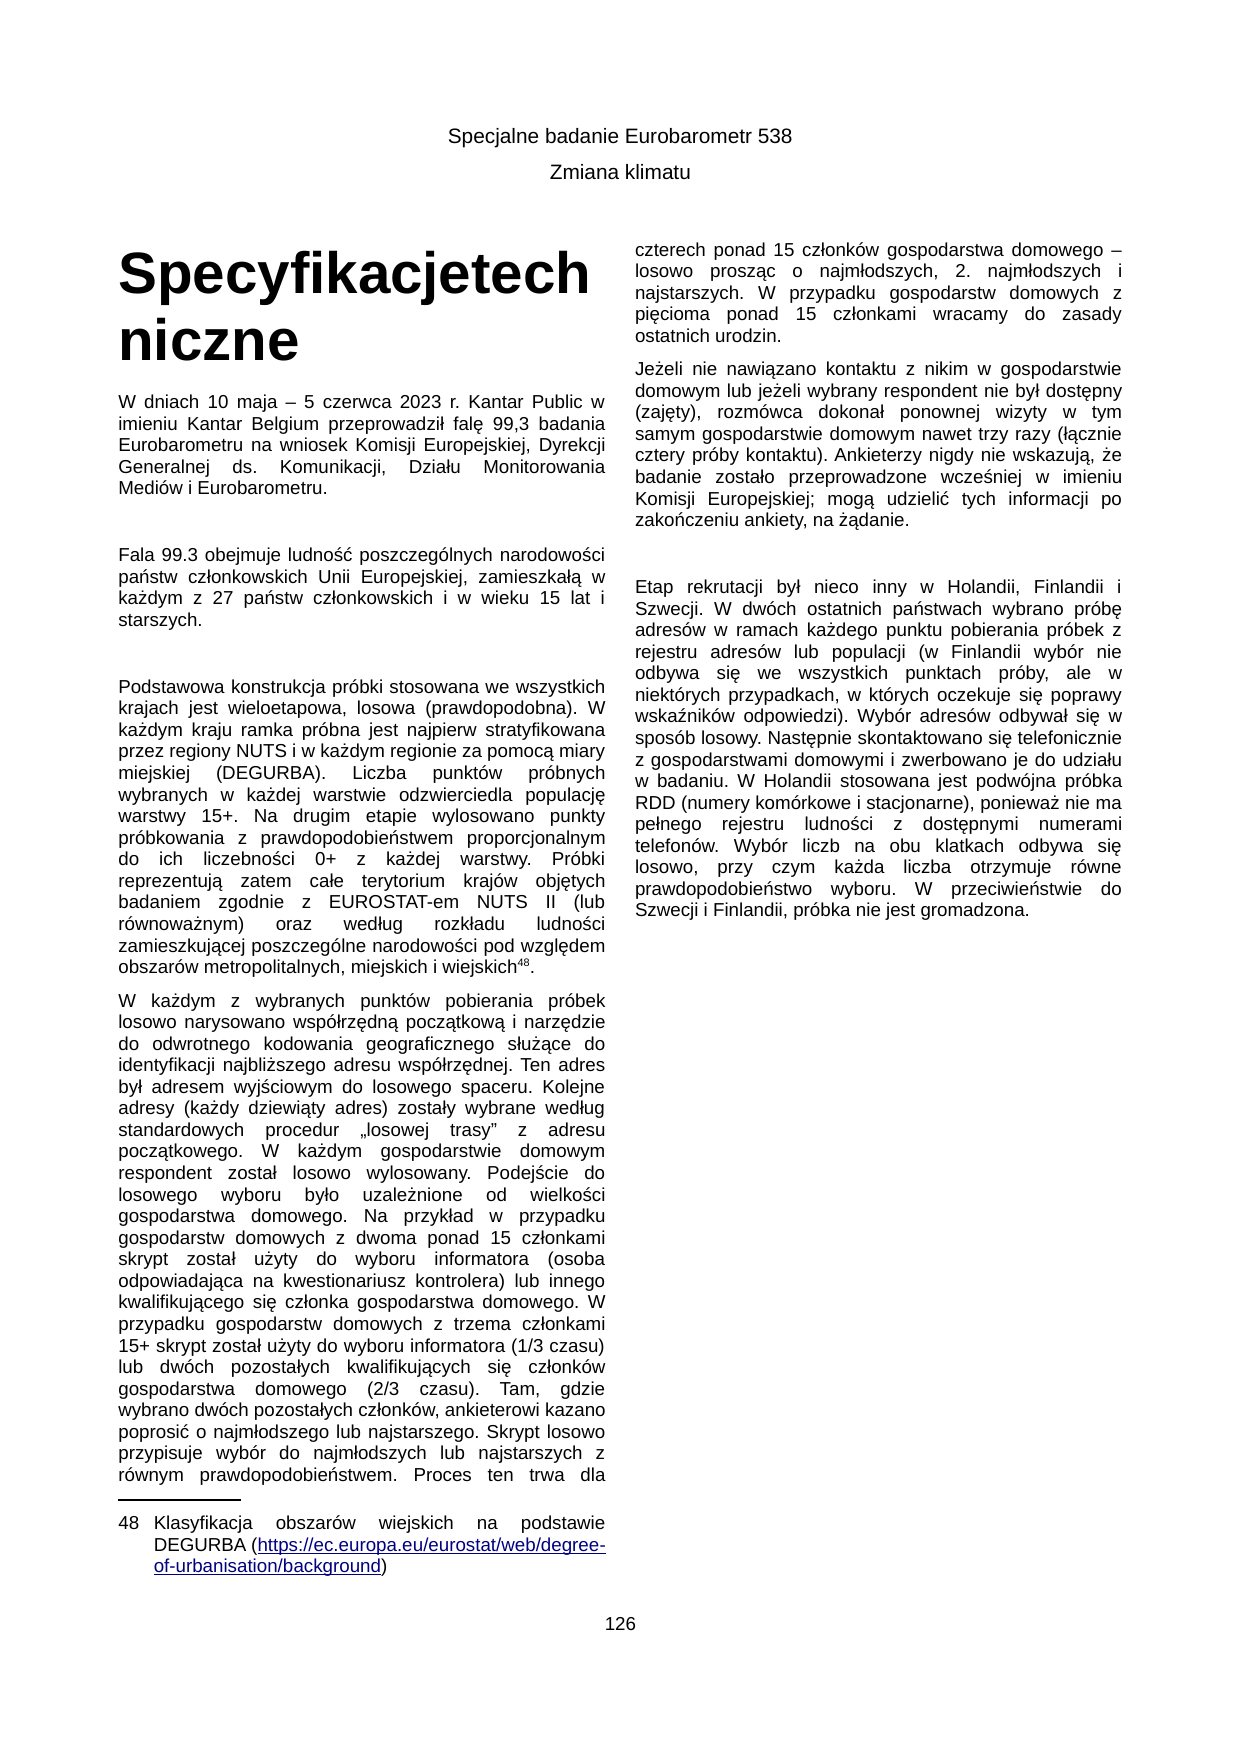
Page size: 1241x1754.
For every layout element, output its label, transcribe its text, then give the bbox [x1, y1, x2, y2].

text Podstawowa konstrukcja próbki stosowana we wszystkich krajach jest wieloetapowa, losowa (prawdopodobna). W każdym kraju ramka próbna jest najpierw stratyfikowana przez regiony NUTS i w każdym regionie za pomocą miary miejskiej (DEGURBA). Liczba punktów próbnych wybranych w każdej warstwie odzwierciedla populację warstwy 15+. Na drugim etapie wylosowano punkty próbkowania z prawdopodobieństwem proporcjonalnym do ich liczebności 0+ z każdej warstwy. Próbki reprezentują zatem całe terytorium krajów objętych badaniem zgodnie z EUROSTAT-em NUTS II (lub równoważnym) oraz według rozkładu ludności zamieszkującej poszczególne narodowości pod względem obszarów metropolitalnych, miejskich i wiejskich. [118, 676, 605, 977]
subtitle Specyfikacjetechniczne [118, 238, 605, 372]
text czterech ponad 15 członków gospodarstwa domowego – losowo prosząc o najmłodszych, 2. najmłodszych i najstarszych. W przypadku gospodarstw domowych z pięcioma ponad 15 członkami wracamy do zasady ostatnich urodzin. [635, 238, 1122, 346]
text Etap rekrutacji był nieco inny w Holandii, Finlandii i Szwecji. W dwóch ostatnich państwach wybrano próbę adresów w ramach każdego punktu pobierania próbek z rejestru adresów lub populacji (w Finlandii wybór nie odbywa się we wszystkich punktach próby, ale w niektórych przypadkach, w których oczekuje się poprawy wskaźników odpowiedzi). Wybór adresów odbywał się w sposób losowy. Następnie skontaktowano się telefonicznie z gospodarstwami domowymi i zwerbowano je do udziału w badaniu. W Holandii stosowana jest podwójna próbka RDD (numery komórkowe i stacjonarne), ponieważ nie ma pełnego rejestru ludności z dostępnymi numerami telefonów. Wybór liczb na obu klatkach odbywa się losowo, przy czym każda liczba otrzymuje równe prawdopodobieństwo wyboru. W przeciwieństwie do Szwecji i Finlandii, próbka nie jest gromadzona. [635, 576, 1122, 921]
text Klasyfikacja obszarów wiejskich na podstawie DEGURBA (https://ec.europa.eu/eurostat/web/degree-of-urbanisation/background) [118, 1512, 605, 1577]
text Fala 99.3 obejmuje ludność poszczególnych narodowości państw członkowskich Unii Europejskiej, zamieszkałą w każdym z 27 państw członkowskich i w wieku 15 lat i starszych. [118, 544, 605, 630]
text Jeżeli nie nawiązano kontaktu z nikim w gospodarstwie domowym lub jeżeli wybrany respondent nie był dostępny (zajęty), rozmówca dokonał ponownej wizyty w tym samym gospodarstwie domowym nawet trzy razy (łącznie cztery próby kontaktu). Ankieterzy nigdy nie wskazują, że badanie zostało przeprowadzone wcześniej w imieniu Komisji Europejskiej; mogą udzielić tych informacji po zakończeniu ankiety, na żądanie. [635, 358, 1122, 531]
text W dniach 10 maja – 5 czerwca 2023 r. Kantar Public w imieniu Kantar Belgium przeprowadził falę 99,3 badania Eurobarometru na wniosek Komisji Europejskiej, Dyrekcji Generalnej ds. Komunikacji, Działu Monitorowania Mediów i Eurobarometru. [118, 391, 605, 499]
text W każdym z wybranych punktów pobierania próbek losowo narysowano współrzędną początkową i narzędzie do odwrotnego kodowania geograficznego służące do identyfikacji najbliższego adresu współrzędnej. Ten adres był adresem wyjściowym do losowego spaceru. Kolejne adresy (każdy dziewiąty adres) zostały wybrane według standardowych procedur „losowej trasy” z adresu początkowego. W każdym gospodarstwie domowym respondent został losowo wylosowany. Podejście do losowego wyboru było uzależnione od wielkości gospodarstwa domowego. Na przykład w przypadku gospodarstw domowych z dwoma ponad 15 członkami skrypt został użyty do wyboru informatora (osoba odpowiadająca na kwestionariusz kontrolera) lub innego kwalifikującego się członka gospodarstwa domowego. W przypadku gospodarstw domowych z trzema członkami 15+ skrypt został użyty do wyboru informatora (1/3 czasu) lub dwóch pozostałych kwalifikujących się członków gospodarstwa domowego (2/3 czasu). Tam, gdzie wybrano dwóch pozostałych członków, ankieterowi kazano poprosić o najmłodszego lub najstarszego. Skrypt losowo przypisuje wybór do najmłodszych lub najstarszych z równym prawdopodobieństwem. Proces ten trwa dla [118, 989, 605, 1485]
